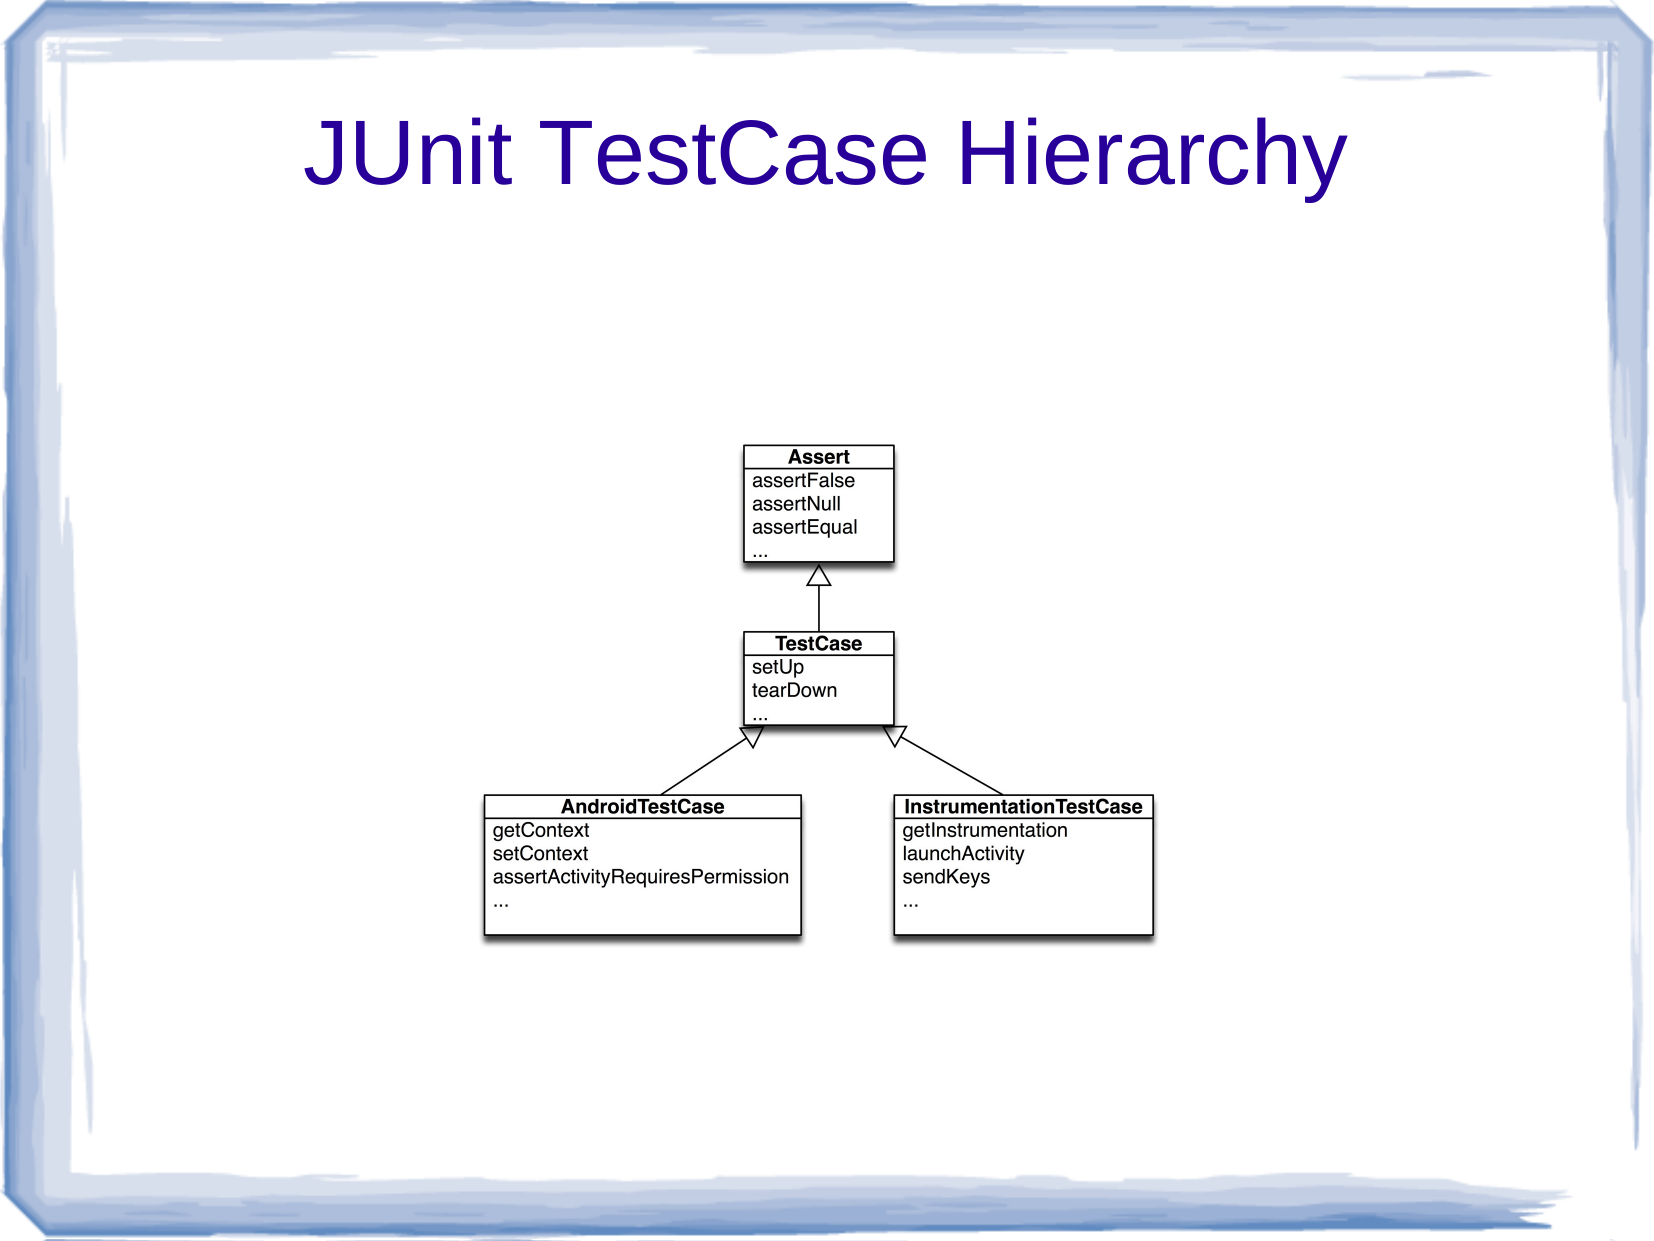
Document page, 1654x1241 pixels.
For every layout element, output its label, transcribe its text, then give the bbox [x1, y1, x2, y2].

subtitle [118, 332, 1571, 1136]
title JUnit TestCase Hierarchy [82, 49, 1571, 257]
picture [0, 0, 1654, 1241]
